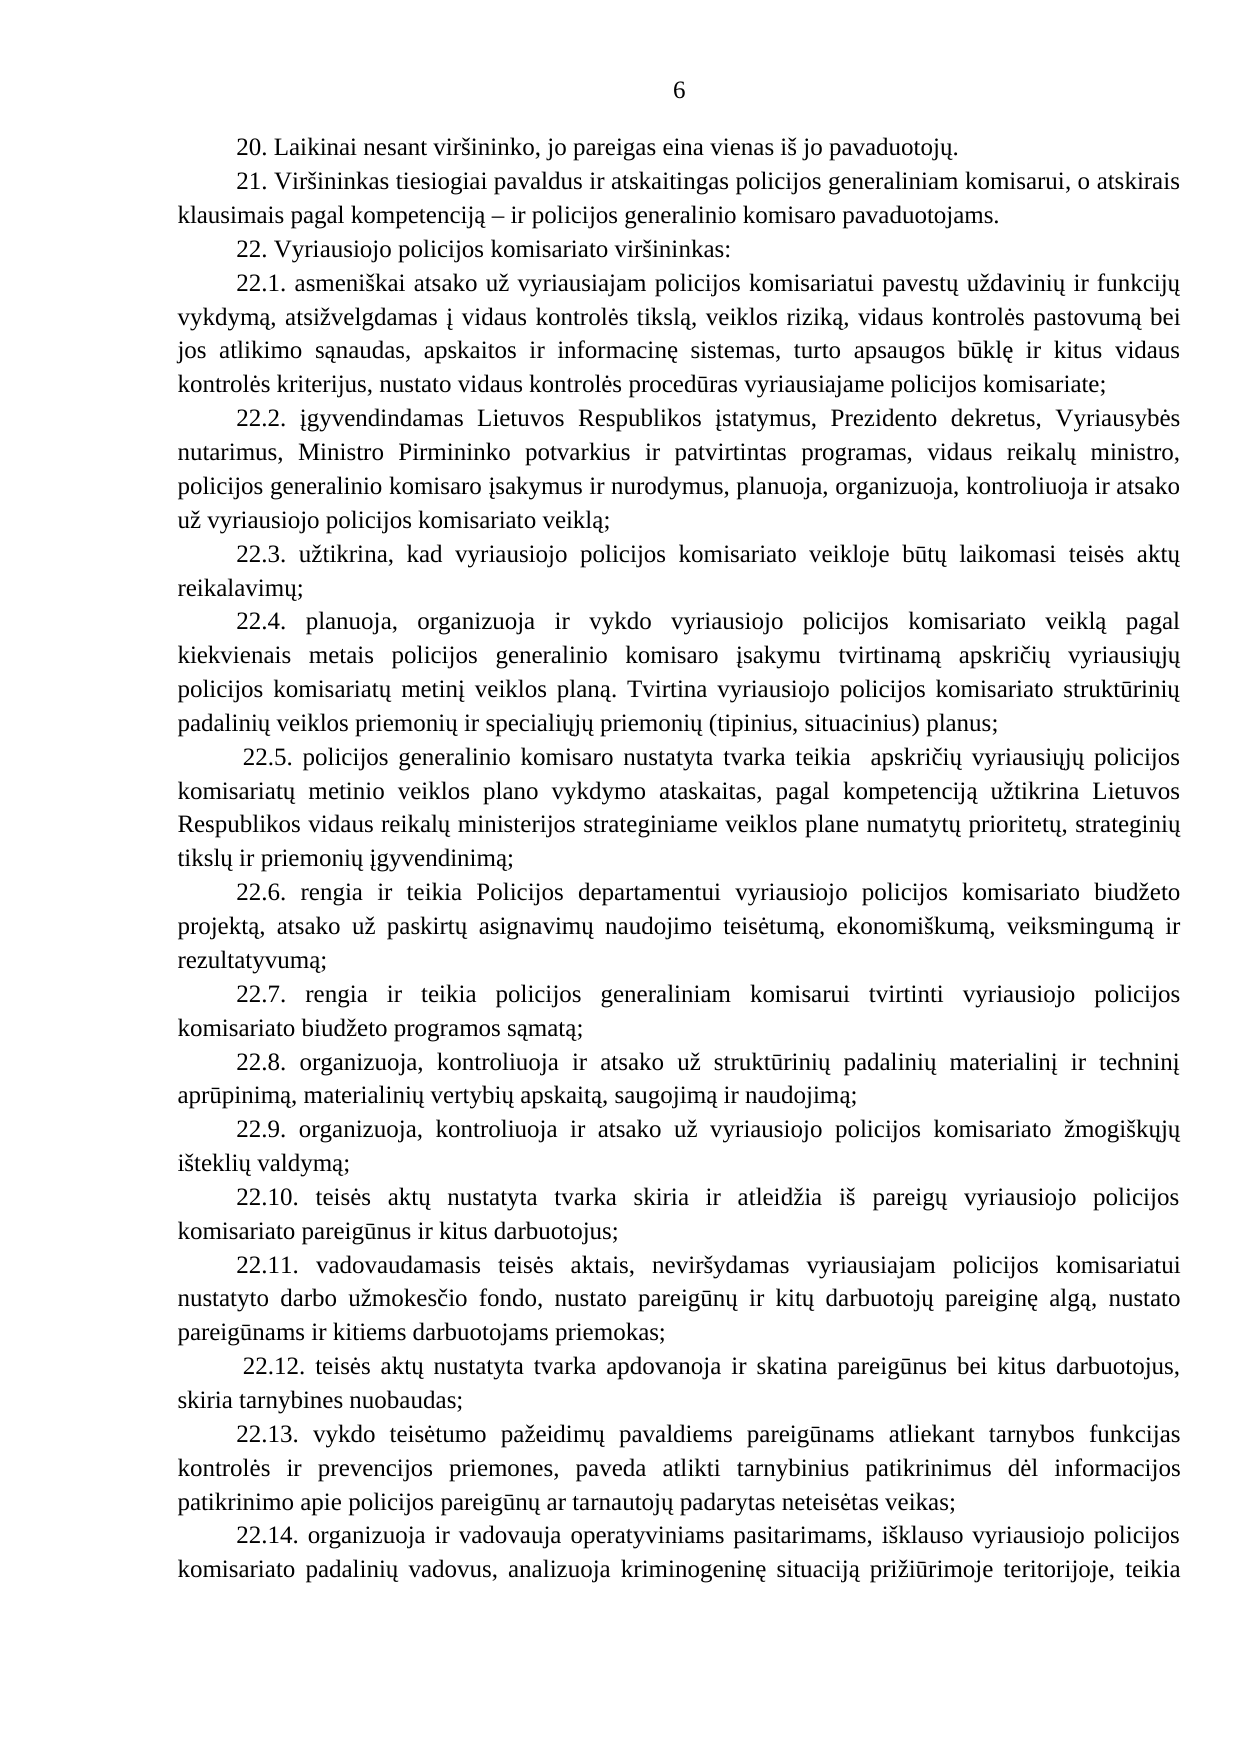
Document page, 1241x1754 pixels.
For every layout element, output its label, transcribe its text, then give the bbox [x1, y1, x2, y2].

text 22.11. vadovaudamasis teisės aktais, neviršydamas vyriausiajam policijos komisariatui nustatyto darbo užmokesčio fondo, nustato pareigūnų ir kitų darbuotojų pareiginę algą, nustato pareigūnams ir kitiems darbuotojams priemokas; [177, 1250, 1181, 1346]
text 21. Viršininkas tiesiogiai pavaldus ir atskaitingas policijos generaliniam komisarui, o atskirais klausimais pagal kompetenciją – ir policijos generalinio komisaro pavaduotojams. [177, 166, 1181, 229]
text 22.10. teisės aktų nustatyta tvarka skiria ir atleidžia iš pareigų vyriausiojo policijos komisariato pareigūnus ir kitus darbuotojus; [177, 1182, 1181, 1244]
text 22.1. asmeniškai atsako už vyriausiajam policijos komisariatui pavestų uždavinių ir funkcijų vykdymą, atsižvelgdamas į vidaus kontrolės tikslą, veiklos riziką, vidaus kontrolės pastovumą bei jos atlikimo sąnaudas, apskaitos ir informacinę sistemas, turto apsaugos būklę ir kitus vidaus kontrolės kriterijus, nustato vidaus kontrolės procedūras vyriausiajame policijos komisariate; [177, 268, 1181, 398]
text 22.7. rengia ir teikia policijos generaliniam komisarui tvirtinti vyriausiojo policijos komisariato biudžeto programos sąmatą; [177, 979, 1181, 1041]
text 22.3. užtikrina, kad vyriausiojo policijos komisariato veikloje būtų laikomasi teisės aktų reikalavimų; [177, 539, 1181, 601]
text 22.9. organizuoja, kontroliuoja ir atsako už vyriausiojo policijos komisariato žmogiškųjų išteklių valdymą; [177, 1114, 1181, 1177]
text 22.14. organizuoja ir vadovauja operatyviniams pasitarimams, išklauso vyriausiojo policijos komisariato padalinių vadovus, analizuoja kriminogeninę situaciją prižiūrimoje teritorijoje, teikia [177, 1521, 1181, 1583]
text 22.8. organizuoja, kontroliuoja ir atsako už struktūrinių padalinių materialinį ir techninį aprūpinimą, materialinių vertybių apskaitą, saugojimą ir naudojimą; [177, 1047, 1181, 1109]
text 22. Vyriausiojo policijos komisariato viršininkas: [177, 234, 1181, 263]
text 22.13. vykdo teisėtumo pažeidimų pavaldiems pareigūnams atliekant tarnybos funkcijas kontrolės ir prevencijos priemones, paveda atlikti tarnybinius patikrinimus dėl informacijos patikrinimo apie policijos pareigūnų ar tarnautojų padarytas neteisėtas veikas; [177, 1419, 1181, 1515]
text 22.6. rengia ir teikia Policijos departamentui vyriausiojo policijos komisariato biudžeto projektą, atsako už paskirtų asignavimų naudojimo teisėtumą, ekonomiškumą, veiksmingumą ir rezultatyvumą; [177, 877, 1181, 974]
text 22.12. teisės aktų nustatyta tvarka apdovanoja ir skatina pareigūnus bei kitus darbuotojus, skiria tarnybines nuobaudas; [177, 1351, 1181, 1414]
text 22.2. įgyvendindamas Lietuvos Respublikos įstatymus, Prezidento dekretus, Vyriausybės nutarimus, Ministro Pirmininko potvarkius ir patvirtintas programas, vidaus reikalų ministro, policijos generalinio komisaro įsakymus ir nurodymus, planuoja, organizuoja, kontroliuoja ir atsako už vyriausiojo policijos komisariato veiklą; [177, 403, 1181, 534]
text 22.5. policijos generalinio komisaro nustatyta tvarka teikia apskričių vyriausiųjų policijos komisariatų metinio veiklos plano vykdymo ataskaitas, pagal kompetenciją užtikrina Lietuvos Respublikos vidaus reikalų ministerijos strateginiame veiklos plane numatytų prioritetų, strateginių tikslų ir priemonių įgyvendinimą; [177, 742, 1181, 872]
text 22.4. planuoja, organizuoja ir vykdo vyriausiojo policijos komisariato veiklą pagal kiekvienais metais policijos generalinio komisaro įsakymu tvirtinamą apskričių vyriausiųjų policijos komisariatų metinį veiklos planą. Tvirtina vyriausiojo policijos komisariato struktūrinių padalinių veiklos priemonių ir specialiųjų priemonių (tipinius, situacinius) planus; [177, 606, 1181, 737]
text 20. Laikinai nesant viršininko, jo pareigas eina vienas iš jo pavaduotojų. [177, 132, 1181, 161]
